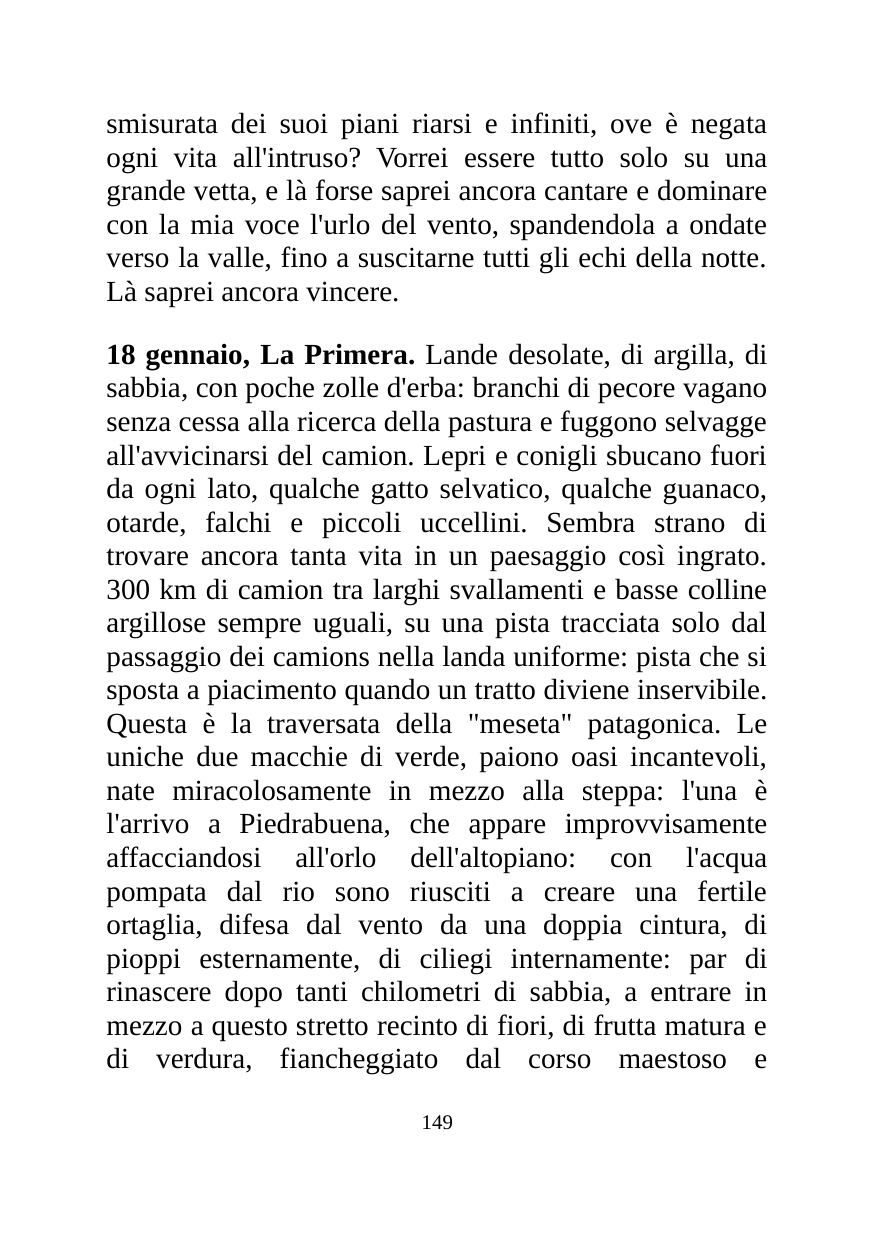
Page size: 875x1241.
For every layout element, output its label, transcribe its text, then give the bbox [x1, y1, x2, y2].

text 18 gennaio, La Primera. Lande desolate, di argilla, di sabbia, con poche zolle d'erba: branchi di pecore vagano senza cessa alla ricerca della pastura e fuggono selvagge all'avvicinarsi del camion. Lepri e conigli sbucano fuori da ogni lato, qualche gatto selvatico, qualche guanaco, otarde, falchi e piccoli uccellini. Sembra strano di trovare ancora tanta vita in un paesaggio così ingrato. 300 km di camion tra larghi svallamenti e basse colline argillose sempre uguali, su una pista tracciata solo dal passaggio dei camions nella landa uniforme: pista che si sposta a piacimento quando un tratto diviene inservibile. Questa è la traversata della "meseta" patagonica. Le uniche due macchie di verde, paiono oasi incantevoli, nate miracolosamente in mezzo alla steppa: l'una è l'arrivo a Piedrabuena, che appare improvvisamente affacciandosi all'orlo dell'altopiano: con l'acqua pompata dal rio sono riusciti a creare una fertile ortaglia, difesa dal vento da una doppia cintura, di pioppi esternamente, di ciliegi internamente: par di rinascere dopo tanti chilometri di sabbia, a entrare in mezzo a questo stretto recinto di fiori, di frutta matura e di verdura, fiancheggiato dal corso maestoso e [106, 337, 768, 1075]
text smisurata dei suoi piani riarsi e infiniti, ove è negata ogni vita all'intruso? Vorrei essere tutto solo su una grande vetta, e là forse saprei ancora cantare e dominare con la mia voce l'urlo del vento, spandendola a ondate verso la valle, fino a suscitarne tutti gli echi della notte. Là saprei ancora vincere. [106, 106, 768, 307]
